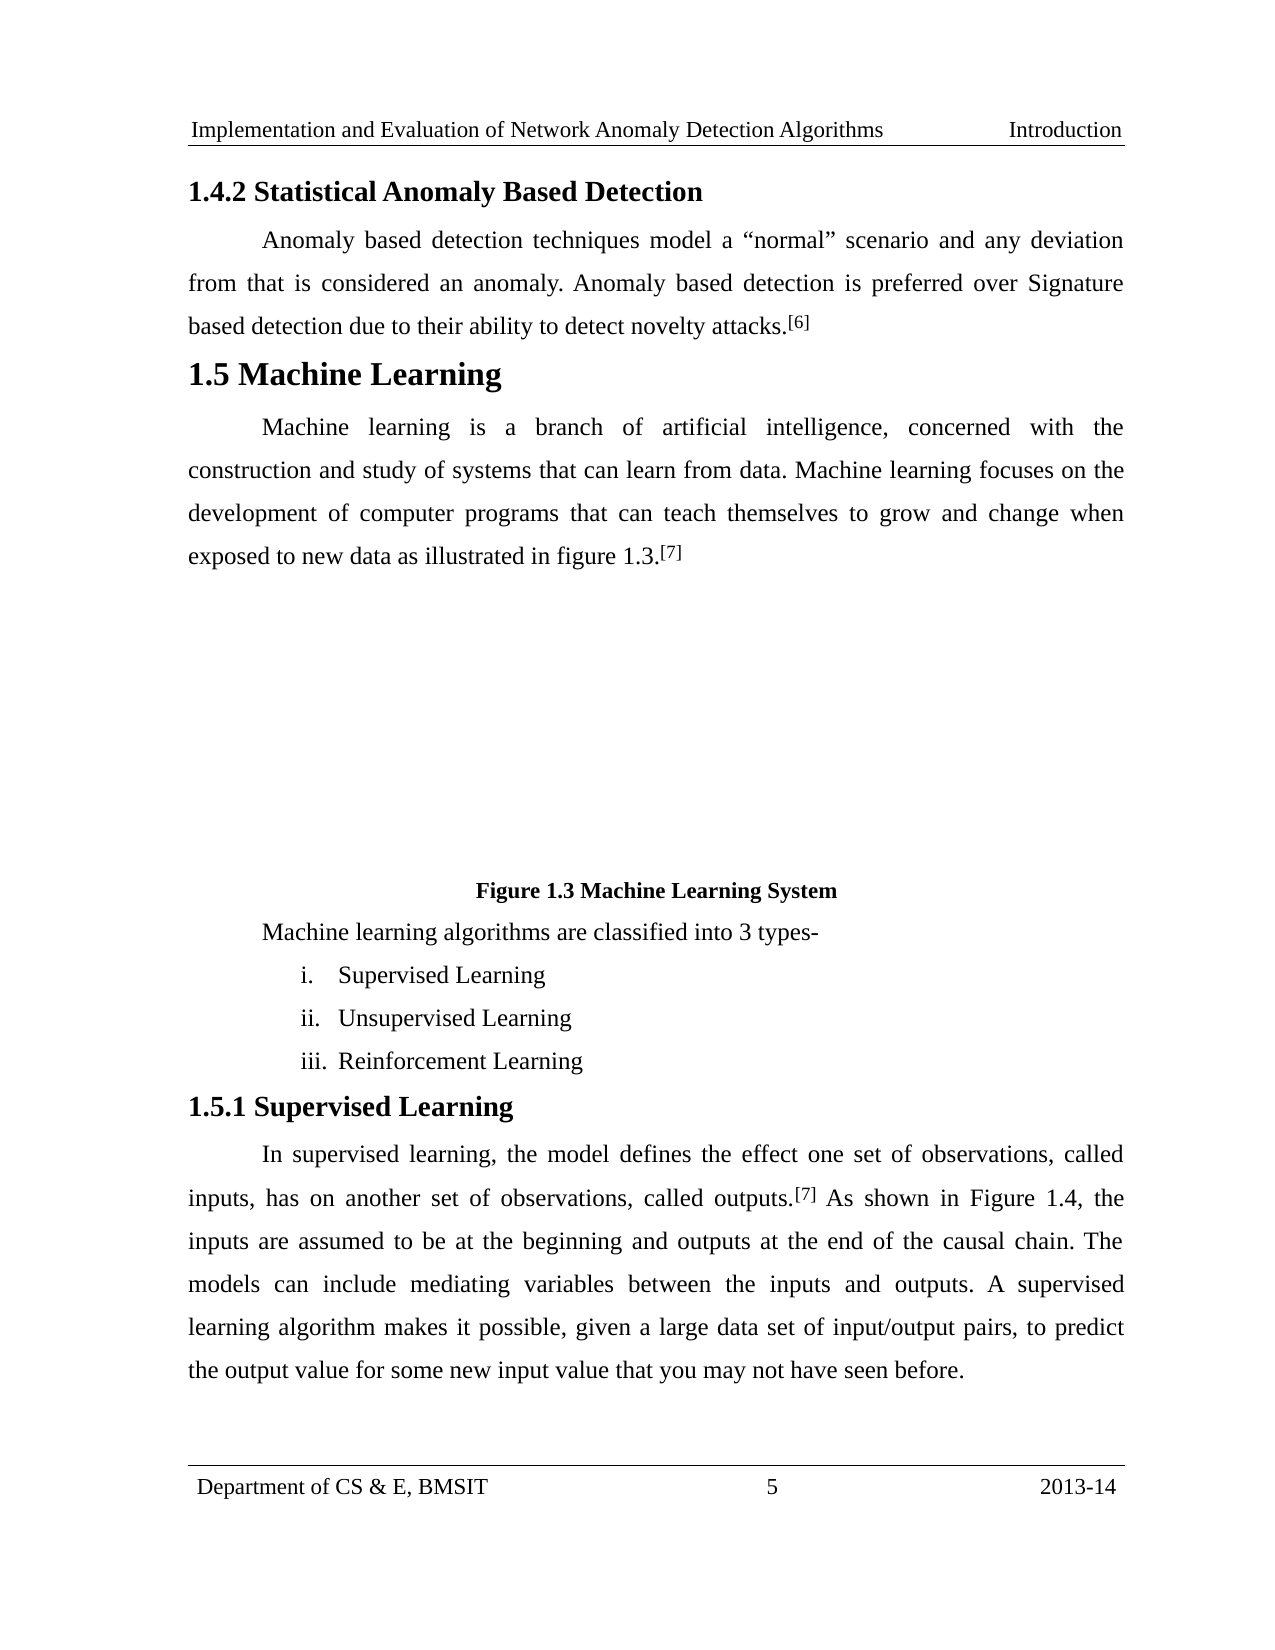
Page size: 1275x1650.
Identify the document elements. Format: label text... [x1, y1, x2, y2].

text Machine learning algorithms are classified into 3 types- [188, 917, 1125, 946]
text Figure 1.3 Machine Learning System [188, 877, 1125, 904]
subtitle 1.5 Machine Learning [188, 354, 1125, 393]
subtitle 1.5.1 Supervised Learning [188, 1089, 1125, 1123]
list Reinforcement Learning [300, 1046, 1125, 1075]
subtitle 1.4.2 Statistical Anomaly Based Detection [188, 174, 1125, 208]
list Supervised Learning [300, 960, 1125, 989]
text Machine learning is a branch of artificial intelligence, concerned with the construction and study of systems that can learn from data. Machine learning focuses on the development of computer programs that can teach themselves to grow and change when exposed to new data as illustrated in figure 1.3.[7] [188, 412, 1125, 570]
text Anomaly based detection techniques model a “normal” scenario and any deviation from that is considered an anomaly. Anomaly based detection is preferred over Signature based detection due to their ability to detect novelty attacks.[6] [188, 225, 1125, 340]
list Unsupervised Learning [300, 1003, 1125, 1032]
text In supervised learning, the model defines the effect one set of observations, called inputs, has on another set of observations, called outputs.[7] As shown in Figure 1.4, the inputs are assumed to be at the beginning and outputs at the end of the causal chain. The models can include mediating variables between the inputs and outputs. A supervised learning algorithm makes it possible, given a large data set of input/output pairs, to predict the output value for some new input value that you may not have seen before. [188, 1139, 1125, 1384]
